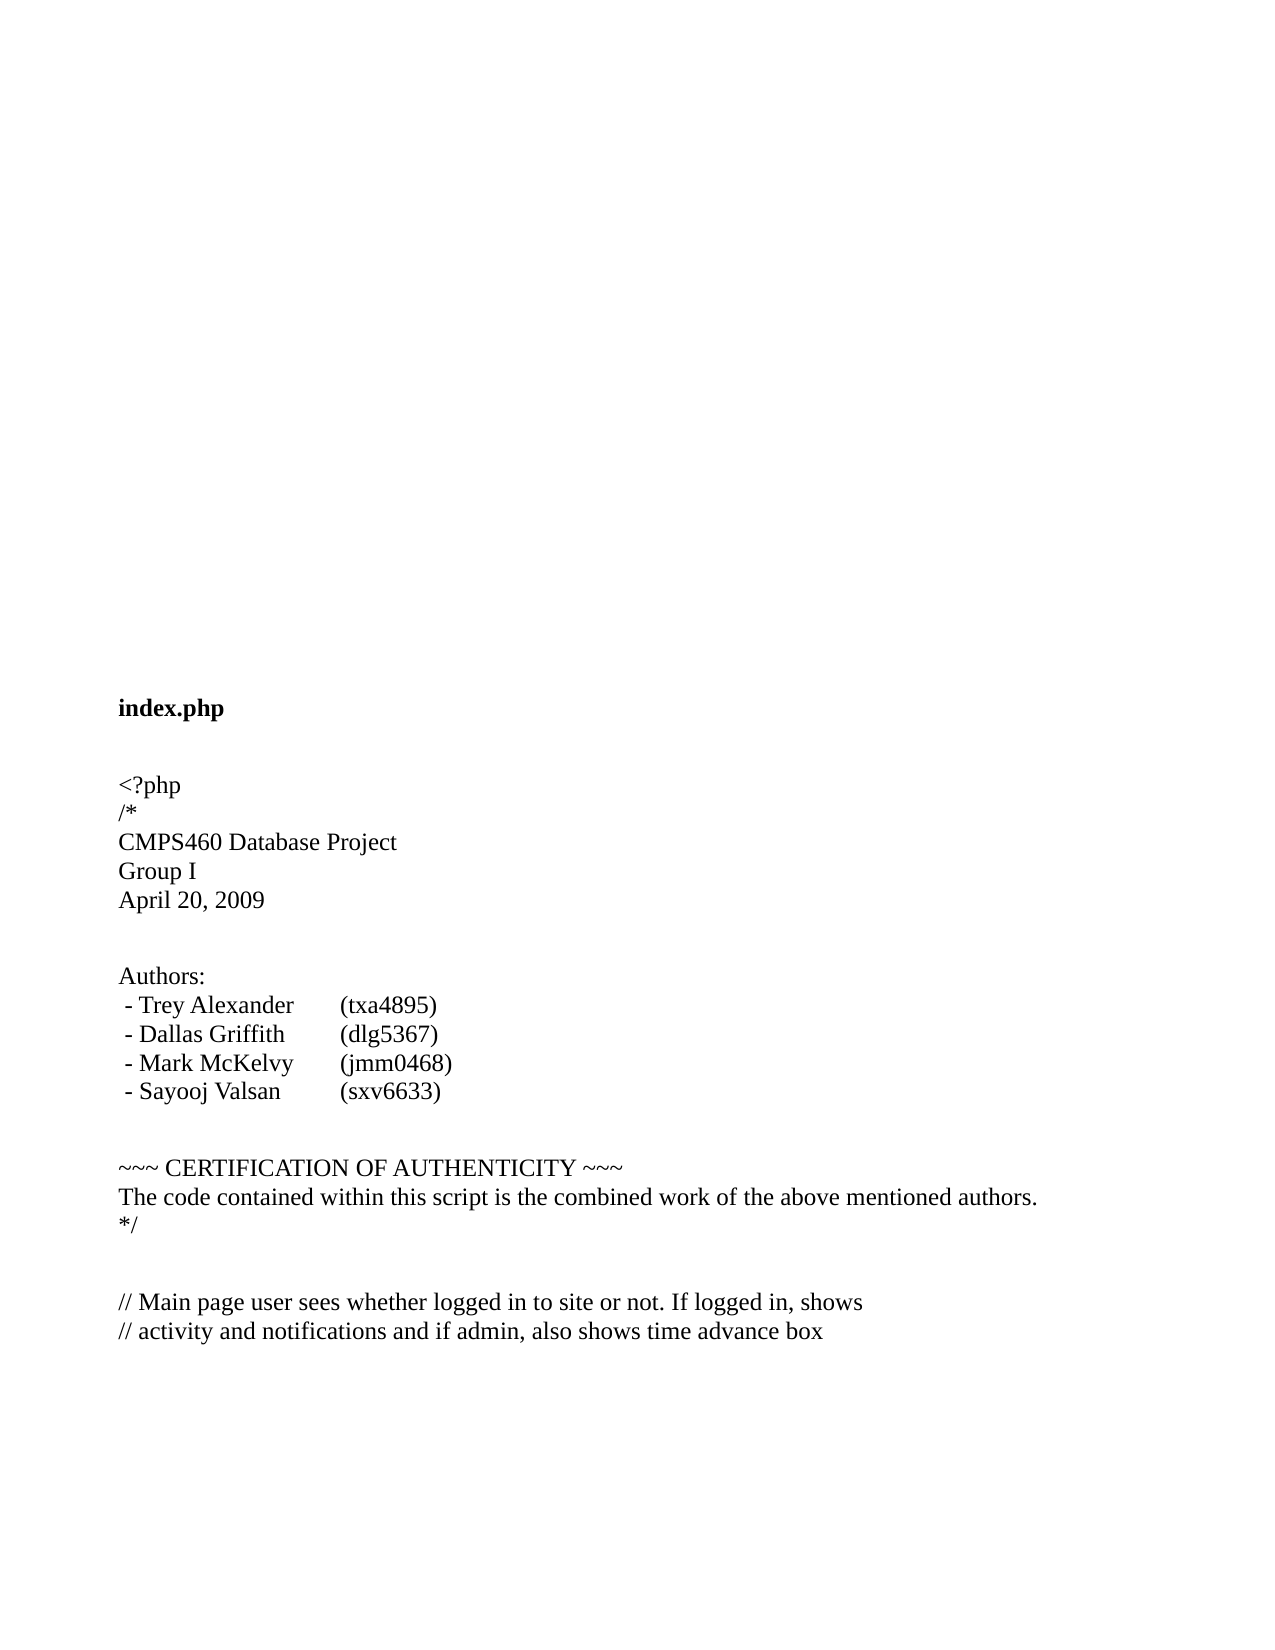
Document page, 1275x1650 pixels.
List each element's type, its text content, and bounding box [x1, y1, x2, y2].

text // activity and notifications and if admin, also shows time advance box [118, 1316, 1157, 1345]
text April 20, 2009 [118, 885, 1157, 913]
text - Sayooj Valsan (sxv6633) [118, 1076, 1157, 1105]
text - Dallas Griffith (dlg5367) [118, 1019, 1157, 1048]
text */ [118, 1211, 1157, 1239]
text The code contained within this script is the combined work of the above mentioned authors. [118, 1182, 1157, 1211]
text index.php [118, 693, 1157, 722]
text ~~~ CERTIFICATION OF AUTHENTICITY ~~~ [118, 1153, 1157, 1182]
text Group I [118, 856, 1157, 885]
text - Mark McKelvy (jmm0468) [118, 1048, 1157, 1076]
text Authors: [118, 961, 1157, 990]
text // Main page user sees whether logged in to site or not. If logged in, shows [118, 1287, 1157, 1316]
text - Trey Alexander (txa4895) [118, 990, 1157, 1019]
text <?php [118, 770, 1157, 798]
text /* [118, 798, 1157, 827]
text CMPS460 Database Project [118, 827, 1157, 856]
